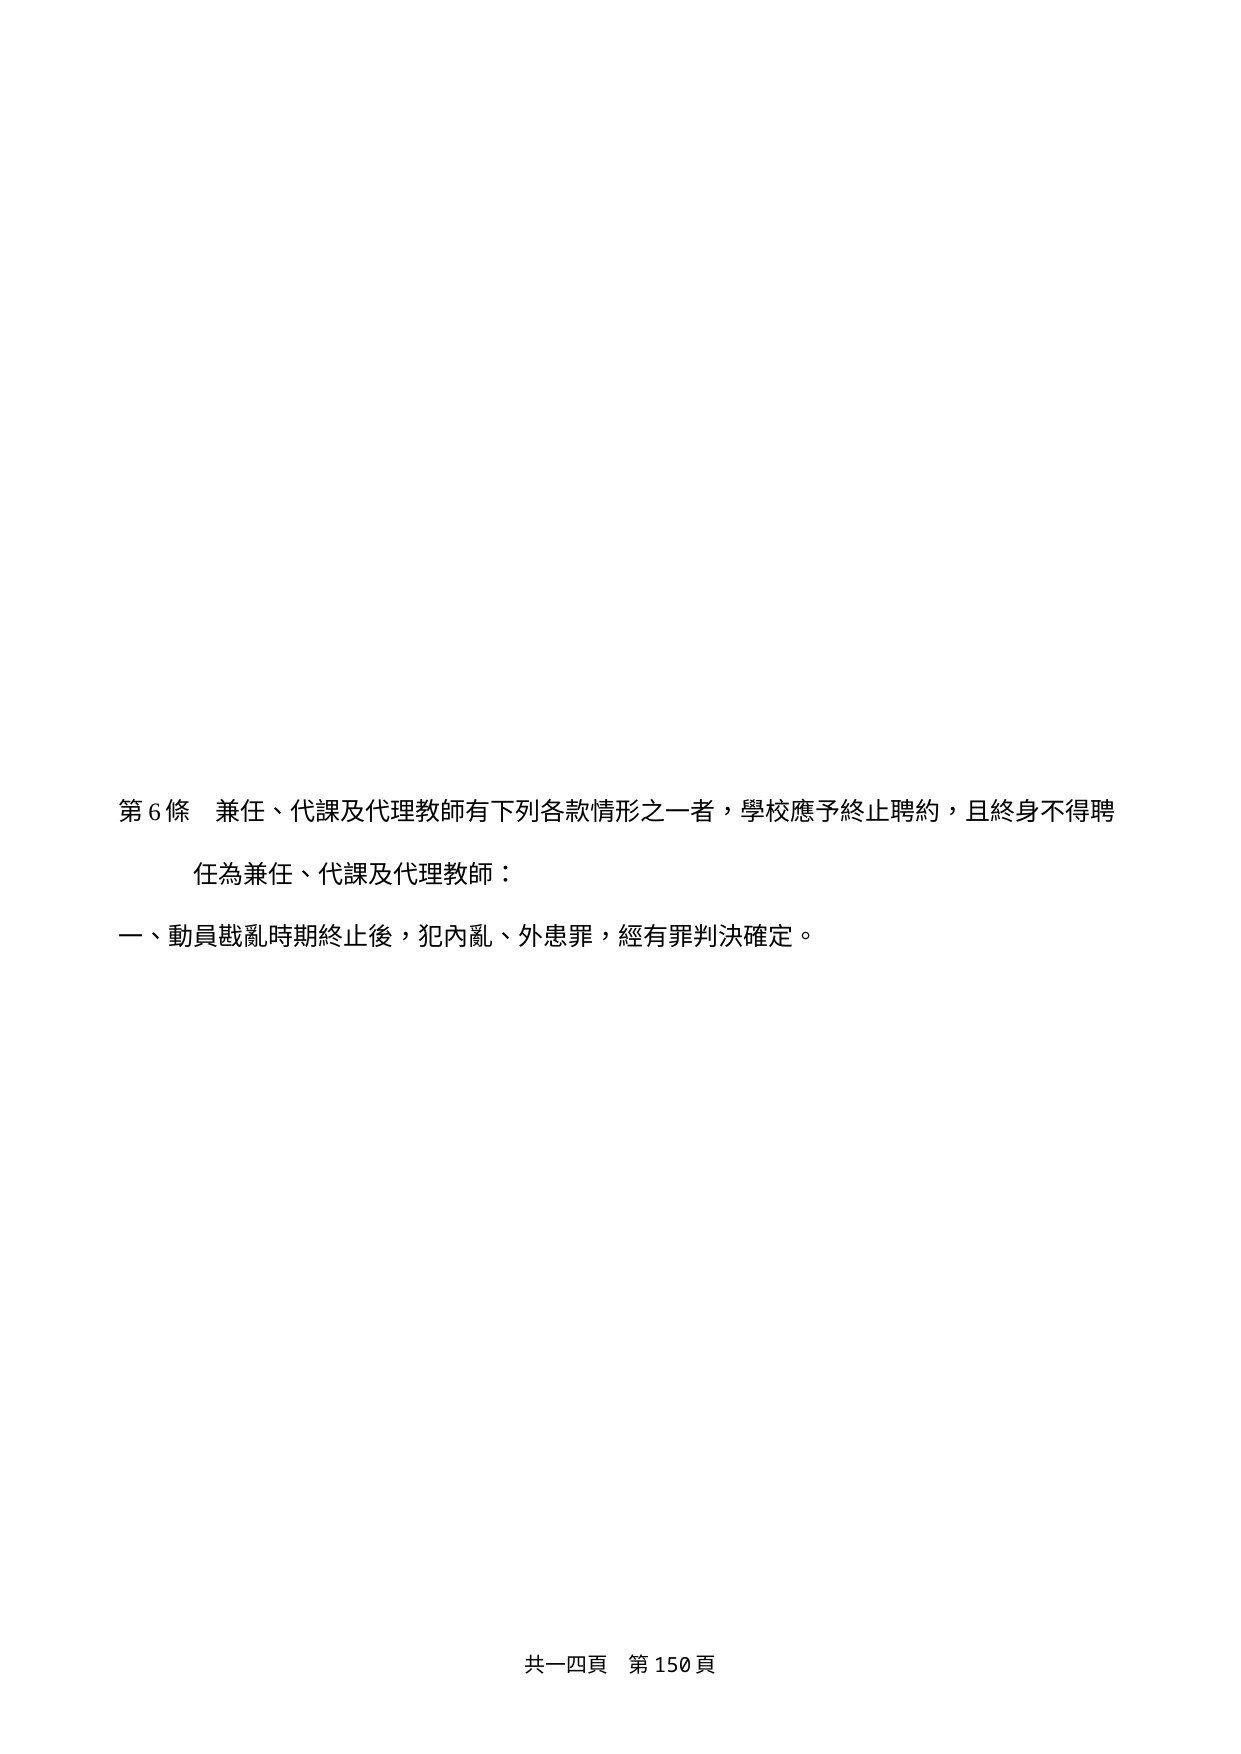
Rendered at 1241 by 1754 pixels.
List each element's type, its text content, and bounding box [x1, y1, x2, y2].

text 第6條 兼任、代課及代理教師有下列各款情形之一者，學校應予終止聘約，且終身不得聘任為兼任、代課及代理教師： [118, 768, 1122, 893]
text 一、動員戡亂時期終止後，犯內亂、外患罪，經有罪判決確定。 [118, 893, 1122, 956]
